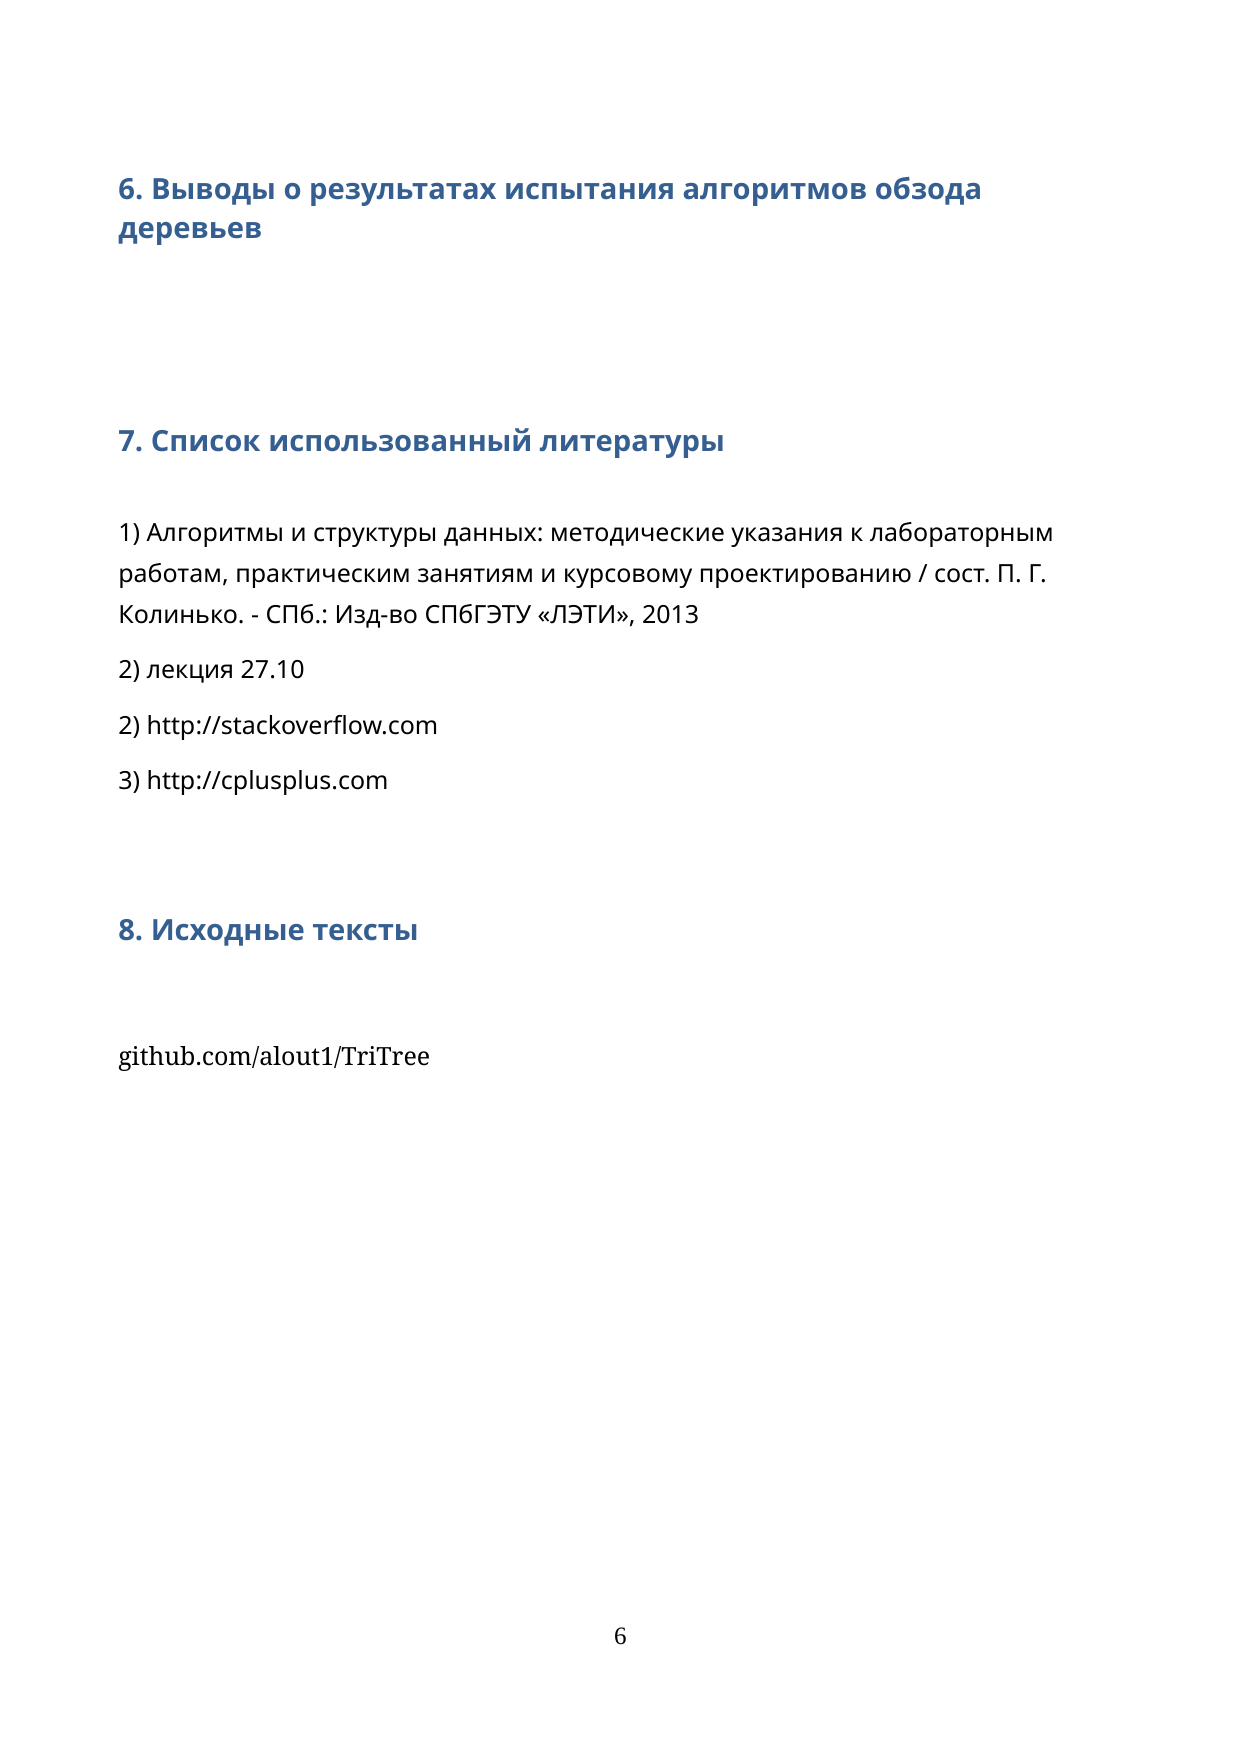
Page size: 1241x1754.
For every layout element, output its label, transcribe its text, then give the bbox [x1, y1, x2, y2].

subtitle 7. Список использованный литературы [118, 420, 1122, 460]
text 2) http://stackoverflow.com [118, 708, 1122, 742]
text 1) Алгоритмы и структуры данных: методические указания к лабораторным работам, практическим занятиям и курсовому проектированию / сост. П. Г. Колинько. - СПб.: Изд-во СПбГЭТУ «ЛЭТИ», 2013 [118, 515, 1122, 631]
subtitle 8. Исходные тексты [118, 909, 1122, 949]
text 2) лекция 27.10 [118, 652, 1122, 686]
text github.com/alout1/TriTree [118, 1039, 1122, 1073]
subtitle 6. Выводы о результатах испытания алгоритмов обзода деревьев [118, 168, 1122, 247]
text 3) http://cplusplus.com [118, 763, 1122, 797]
